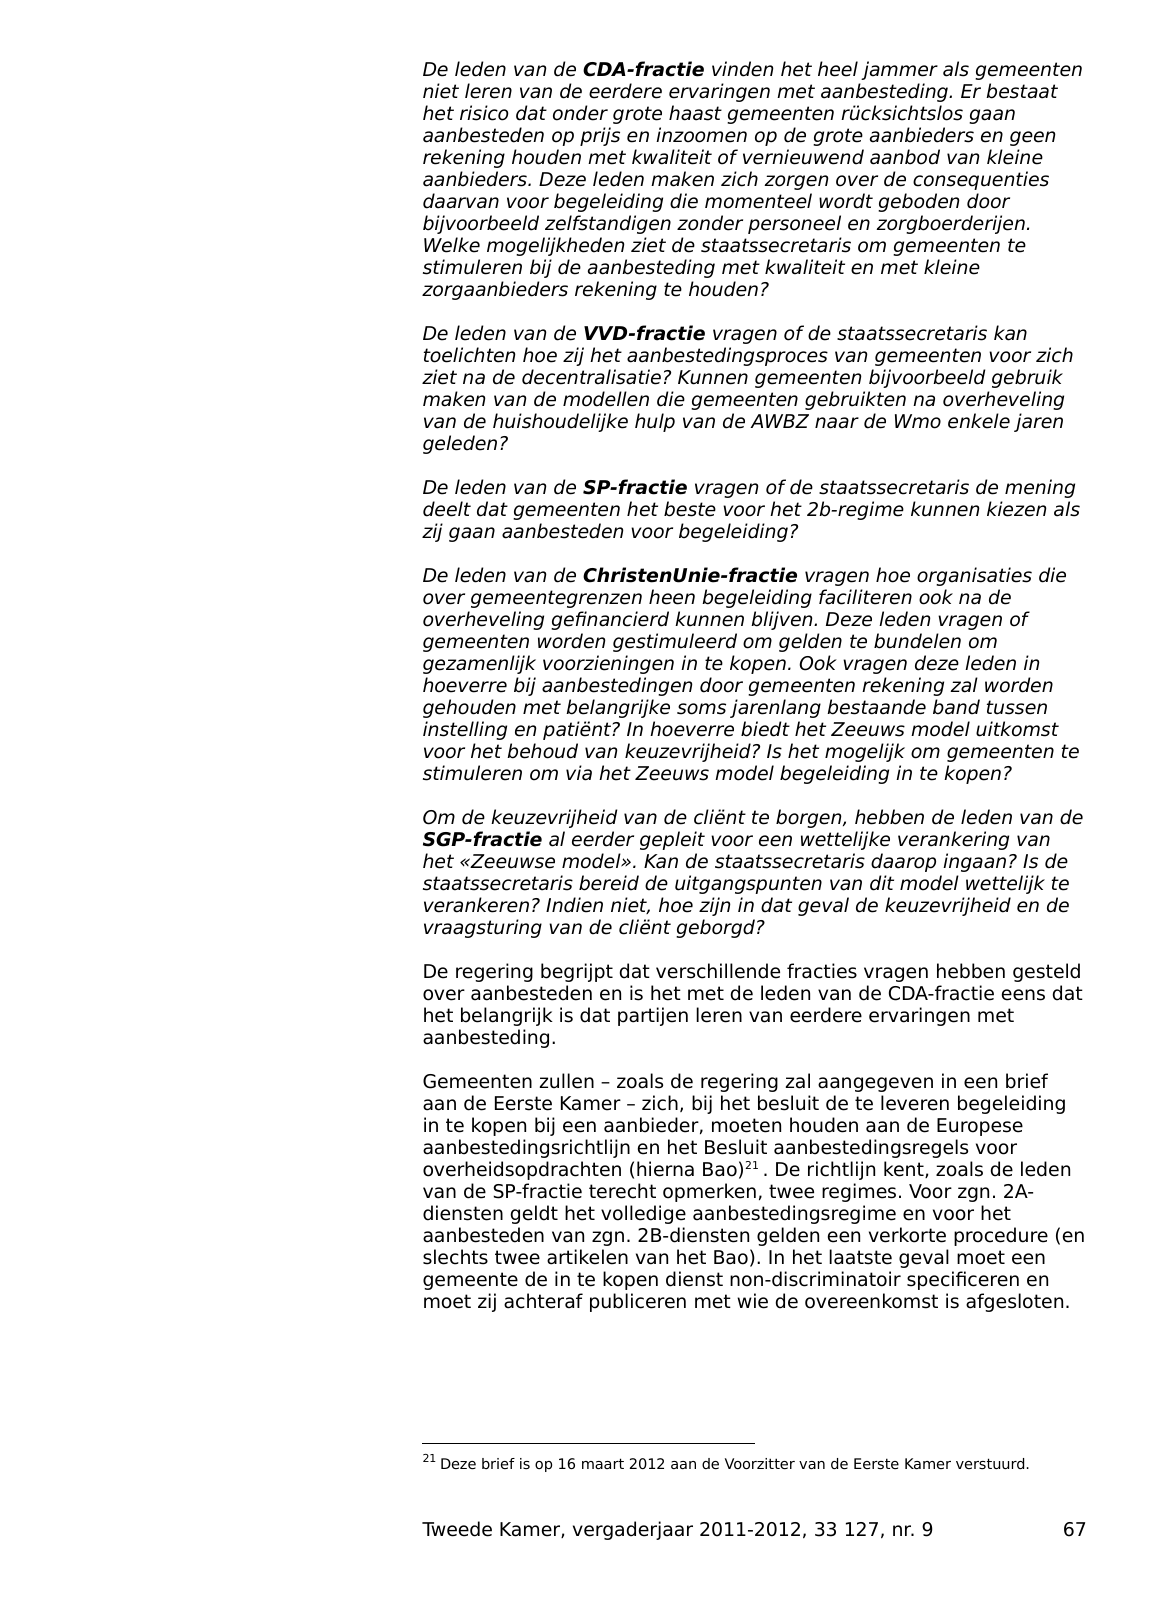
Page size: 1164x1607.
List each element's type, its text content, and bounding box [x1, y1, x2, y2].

text Om de keuzevrijheid van de cliënt te borgen, hebben de leden van de SGP-fractie al eerder gepleit voor een wettelijke verankering van het «Zeeuwse model». Kan de staatssecretaris daarop ingaan? Is de staatssecretaris bereid de uitgangspunten van dit model wettelijk te verankeren? Indien niet, hoe zijn in dat geval de keuzevrijheid en de vraagsturing van de cliënt geborgd? [422, 807, 1087, 939]
text Gemeenten zullen – zoals de regering zal aangegeven in een brief aan de Eerste Kamer – zich, bij het besluit de te leveren begeleiding in te kopen bij een aanbieder, moeten houden aan de Europese aanbestedingsrichtlijn en het Besluit aanbestedingsregels voor overheidsopdrachten (hierna Bao). De richtlijn kent, zoals de leden van de SP-fractie terecht opmerken, twee regimes. Voor zgn. 2A-diensten geldt het volledige aanbestedingsregime en voor het aanbesteden van zgn. 2B-diensten gelden een verkorte procedure (en slechts twee artikelen van het Bao). In het laatste geval moet een gemeente de in te kopen dienst non-discriminatoir specificeren en moet zij achteraf publiceren met wie de overeenkomst is afgesloten. [422, 1071, 1087, 1313]
text De regering begrijpt dat verschillende fracties vragen hebben gesteld over aanbesteden en is het met de leden van de CDA-fractie eens dat het belangrijk is dat partijen leren van eerdere ervaringen met aanbesteding. [422, 961, 1087, 1049]
text Deze brief is op 16 maart 2012 aan de Voorzitter van de Eerste Kamer verstuurd. [422, 1452, 1087, 1474]
text De leden van de CDA-fractie vinden het heel jammer als gemeenten niet leren van de eerdere ervaringen met aanbesteding. Er bestaat het risico dat onder grote haast gemeenten rücksichtslos gaan aanbesteden op prijs en inzoomen op de grote aanbieders en geen rekening houden met kwaliteit of vernieuwend aanbod van kleine aanbieders. Deze leden maken zich zorgen over de consequenties daarvan voor begeleiding die momenteel wordt geboden door bijvoorbeeld zelfstandigen zonder personeel en zorgboerderijen. Welke mogelijkheden ziet de staatssecretaris om gemeenten te stimuleren bij de aanbesteding met kwaliteit en met kleine zorgaanbieders rekening te houden? [422, 59, 1087, 301]
text De leden van de ChristenUnie-fractie vragen hoe organisaties die over gemeentegrenzen heen begeleiding faciliteren ook na de overheveling gefinancierd kunnen blijven. Deze leden vragen of gemeenten worden gestimuleerd om gelden te bundelen om gezamenlijk voorzieningen in te kopen. Ook vragen deze leden in hoeverre bij aanbestedingen door gemeenten rekening zal worden gehouden met belangrijke soms jarenlang bestaande band tussen instelling en patiënt? In hoeverre biedt het Zeeuws model uitkomst voor het behoud van keuzevrijheid? Is het mogelijk om gemeenten te stimuleren om via het Zeeuws model begeleiding in te kopen? [422, 565, 1087, 785]
text De leden van de VVD-fractie vragen of de staatssecretaris kan toelichten hoe zij het aanbestedingsproces van gemeenten voor zich ziet na de decentralisatie? Kunnen gemeenten bijvoorbeeld gebruik maken van de modellen die gemeenten gebruikten na overheveling van de huishoudelijke hulp van de AWBZ naar de Wmo enkele jaren geleden? [422, 323, 1087, 455]
text De leden van de SP-fractie vragen of de staatssecretaris de mening deelt dat gemeenten het beste voor het 2b-regime kunnen kiezen als zij gaan aanbesteden voor begeleiding? [422, 477, 1087, 543]
